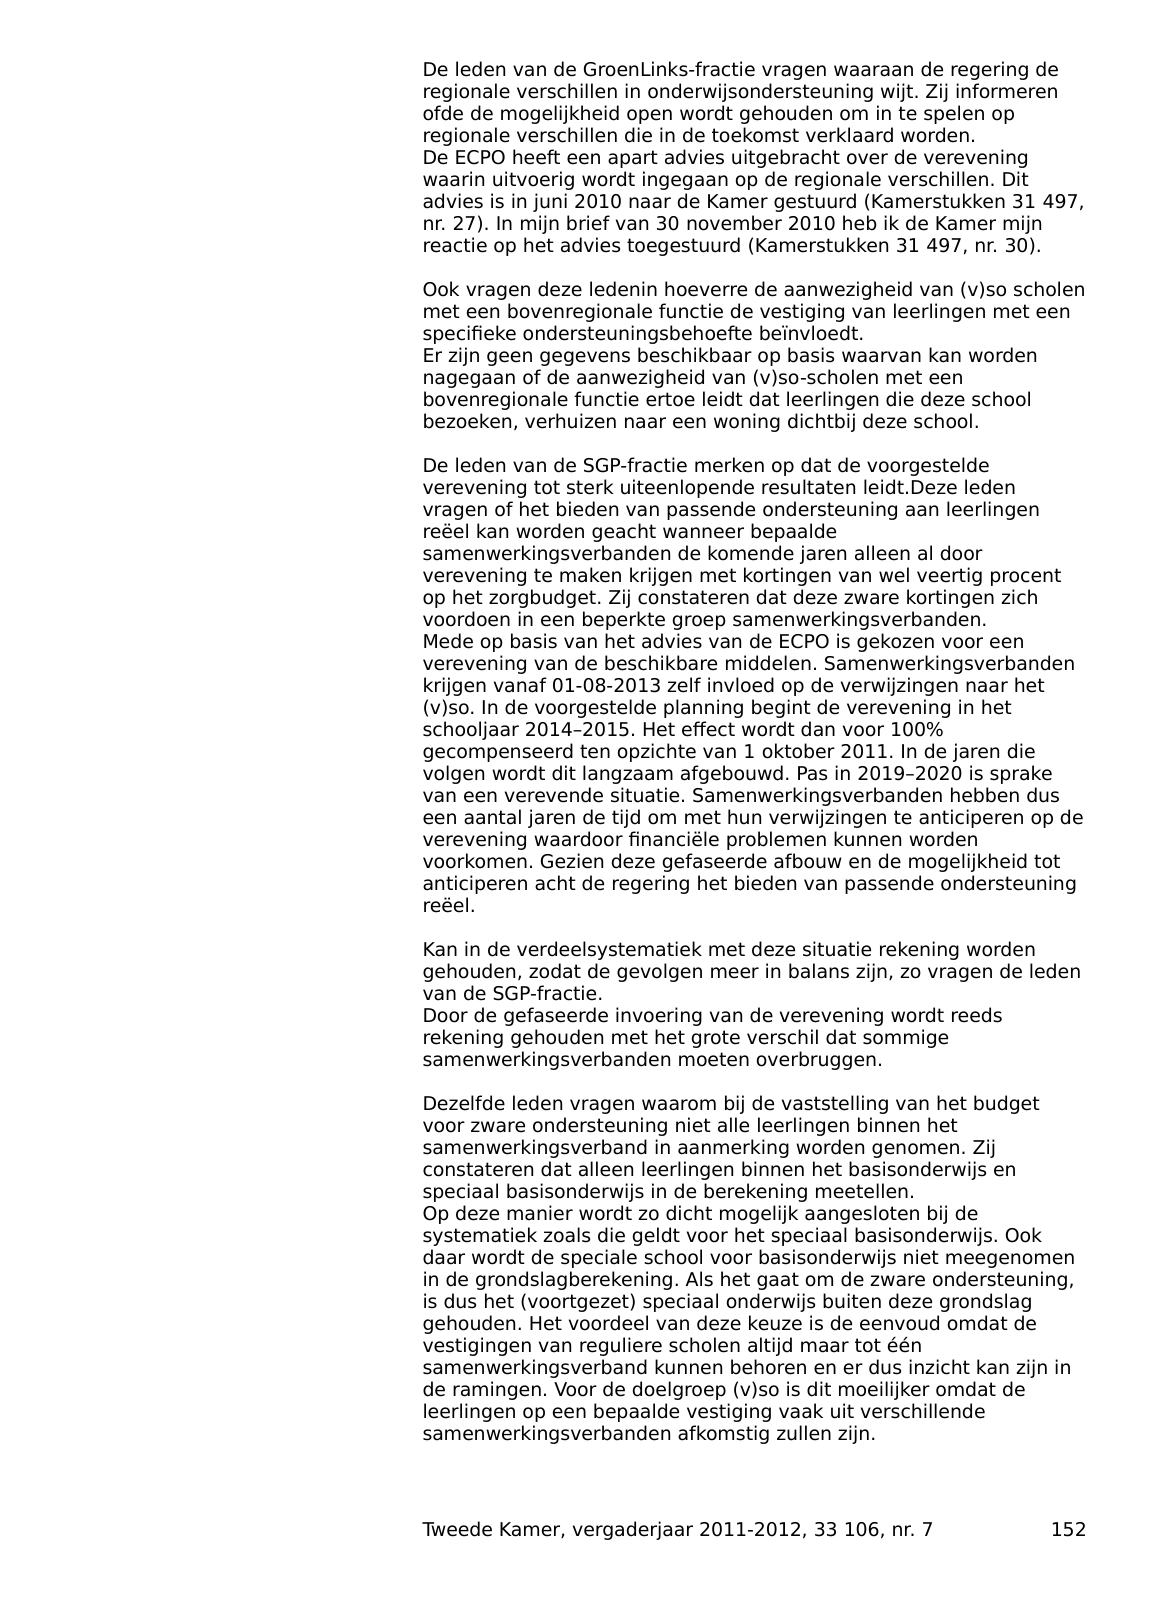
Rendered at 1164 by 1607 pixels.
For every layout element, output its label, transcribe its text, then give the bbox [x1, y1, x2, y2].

text Op deze manier wordt zo dicht mogelijk aangesloten bij de systematiek zoals die geldt voor het speciaal basisonderwijs. Ook daar wordt de speciale school voor basisonderwijs niet meegenomen in de grondslagberekening. Als het gaat om de zware ondersteuning, is dus het (voortgezet) speciaal onderwijs buiten deze grondslag gehouden. Het voordeel van deze keuze is de eenvoud omdat de vestigingen van reguliere scholen altijd maar tot één samenwerkingsverband kunnen behoren en er dus inzicht kan zijn in de ramingen. Voor de doelgroep (v)so is dit moeilijker omdat de leerlingen op een bepaalde vestiging vaak uit verschillende samenwerkingsverbanden afkomstig zullen zijn. [422, 1203, 1087, 1444]
text De leden van de GroenLinks-fractie vragen waaraan de regering de regionale verschillen in onderwijsondersteuning wijt. Zij informeren ofde de mogelijkheid open wordt gehouden om in te spelen op regionale verschillen die in de toekomst verklaard worden. [422, 59, 1087, 147]
text Er zijn geen gegevens beschikbaar op basis waarvan kan worden nagegaan of de aanwezigheid van (v)so-scholen met een bovenregionale functie ertoe leidt dat leerlingen die deze school bezoeken, verhuizen naar een woning dichtbij deze school. [422, 345, 1087, 433]
text Door de gefaseerde invoering van de verevening wordt reeds rekening gehouden met het grote verschil dat sommige samenwerkingsverbanden moeten overbruggen. [422, 1005, 1087, 1071]
text Kan in de verdeelsystematiek met deze situatie rekening worden gehouden, zodat de gevolgen meer in balans zijn, zo vragen de leden van de SGP-fractie. [422, 939, 1087, 1005]
text De leden van de SGP-fractie merken op dat de voorgestelde verevening tot sterk uiteenlopende resultaten leidt.Deze leden vragen of het bieden van passende ondersteuning aan leerlingen reëel kan worden geacht wanneer bepaalde samenwerkingsverbanden de komende jaren alleen al door verevening te maken krijgen met kortingen van wel veertig procent op het zorgbudget. Zij constateren dat deze zware kortingen zich voordoen in een beperkte groep samenwerkingsverbanden. [422, 455, 1087, 631]
text Dezelfde leden vragen waarom bij de vaststelling van het budget voor zware ondersteuning niet alle leerlingen binnen het samenwerkingsverband in aanmerking worden genomen. Zij constateren dat alleen leerlingen binnen het basisonderwijs en speciaal basisonderwijs in de berekening meetellen. [422, 1093, 1087, 1203]
text Mede op basis van het advies van de ECPO is gekozen voor een verevening van de beschikbare middelen. Samenwerkingsverbanden krijgen vanaf 01-08-2013 zelf invloed op de verwijzingen naar het (v)so. In de voorgestelde planning begint de verevening in het schooljaar 2014–2015. Het effect wordt dan voor 100% gecompenseerd ten opzichte van 1 oktober 2011. In de jaren die volgen wordt dit langzaam afgebouwd. Pas in 2019–2020 is sprake van een verevende situatie. Samenwerkingsverbanden hebben dus een aantal jaren de tijd om met hun verwijzingen te anticiperen op de verevening waardoor financiële problemen kunnen worden voorkomen. Gezien deze gefaseerde afbouw en de mogelijkheid tot anticiperen acht de regering het bieden van passende ondersteuning reëel. [422, 631, 1087, 917]
text Ook vragen deze ledenin hoeverre de aanwezigheid van (v)so scholen met een bovenregionale functie de vestiging van leerlingen met een specifieke ondersteuningsbehoefte beïnvloedt. [422, 279, 1087, 345]
text De ECPO heeft een apart advies uitgebracht over de verevening waarin uitvoerig wordt ingegaan op de regionale verschillen. Dit advies is in juni 2010 naar de Kamer gestuurd (Kamerstukken 31 497, nr. 27). In mijn brief van 30 november 2010 heb ik de Kamer mijn reactie op het advies toegestuurd (Kamerstukken 31 497, nr. 30). [422, 147, 1087, 257]
